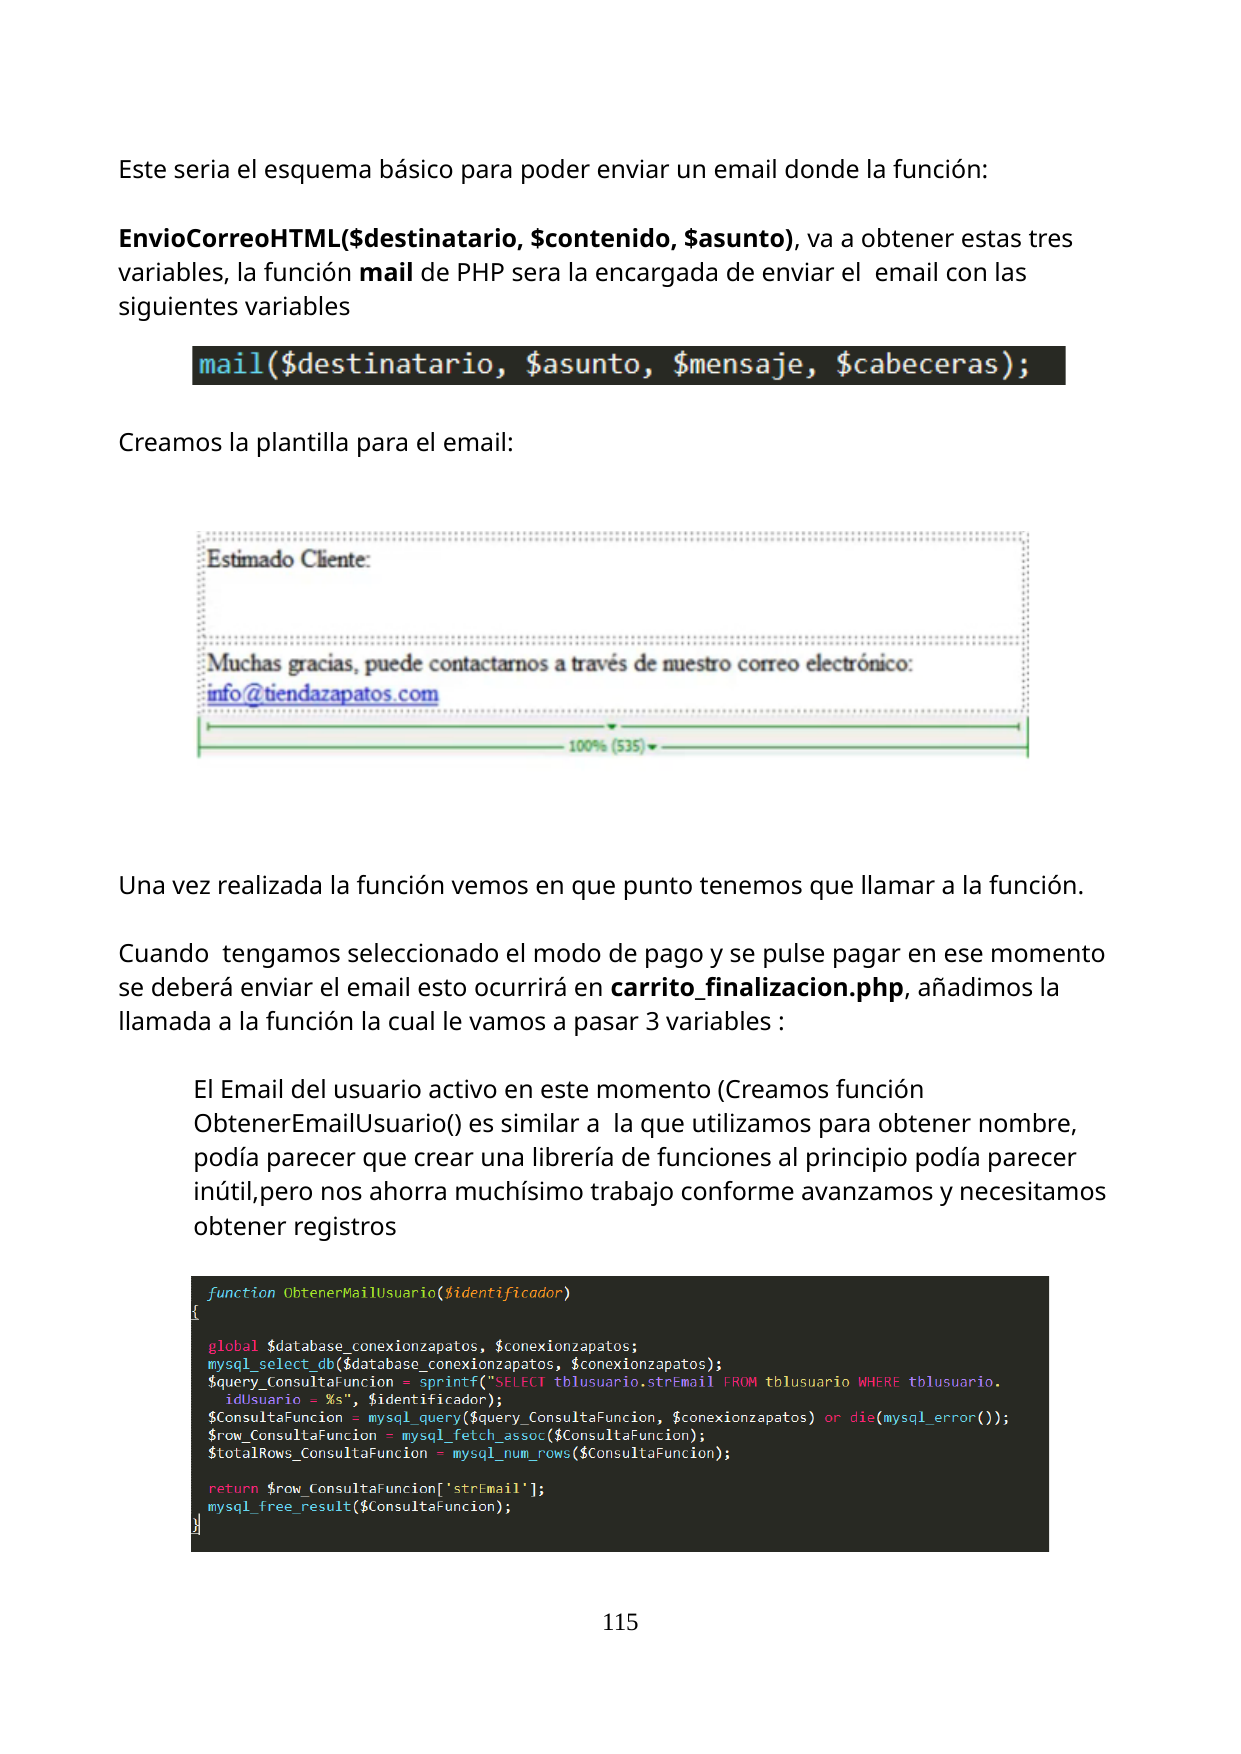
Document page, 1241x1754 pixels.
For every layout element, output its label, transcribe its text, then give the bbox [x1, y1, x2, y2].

list El Email del usuario activo en este momento (Creamos función ObtenerEmailUsuario() es similar a la que utilizamos para obtener nombre, podía parecer que crear una librería de funciones al principio podía parecer inútil,pero nos ahorra muchísimo trabajo conforme avanzamos y necesitamos obtener registros [156, 1072, 1122, 1242]
text Creamos la plantilla para el email: [118, 425, 1122, 459]
picture [192, 346, 1066, 385]
text Este seria el esquema básico para poder enviar un email donde la función: [118, 152, 1122, 186]
picture [191, 1276, 1050, 1552]
picture [192, 531, 1048, 778]
text Una vez realizada la función vemos en que punto tenemos que llamar a la función. [118, 867, 1122, 902]
text EnvioCorreoHTML($destinatario, $contenido, $asunto), va a obtener estas tres variables, la función mail de PHP sera la encargada de enviar el email con las siguientes variables [118, 220, 1122, 322]
text Cuando tengamos seleccionado el modo de pago y se pulse pagar en ese momento se deberá enviar el email esto ocurrirá en carrito_finalizacion.php, añadimos la llamada a la función la cual le vamos a pasar 3 variables : [118, 936, 1122, 1038]
